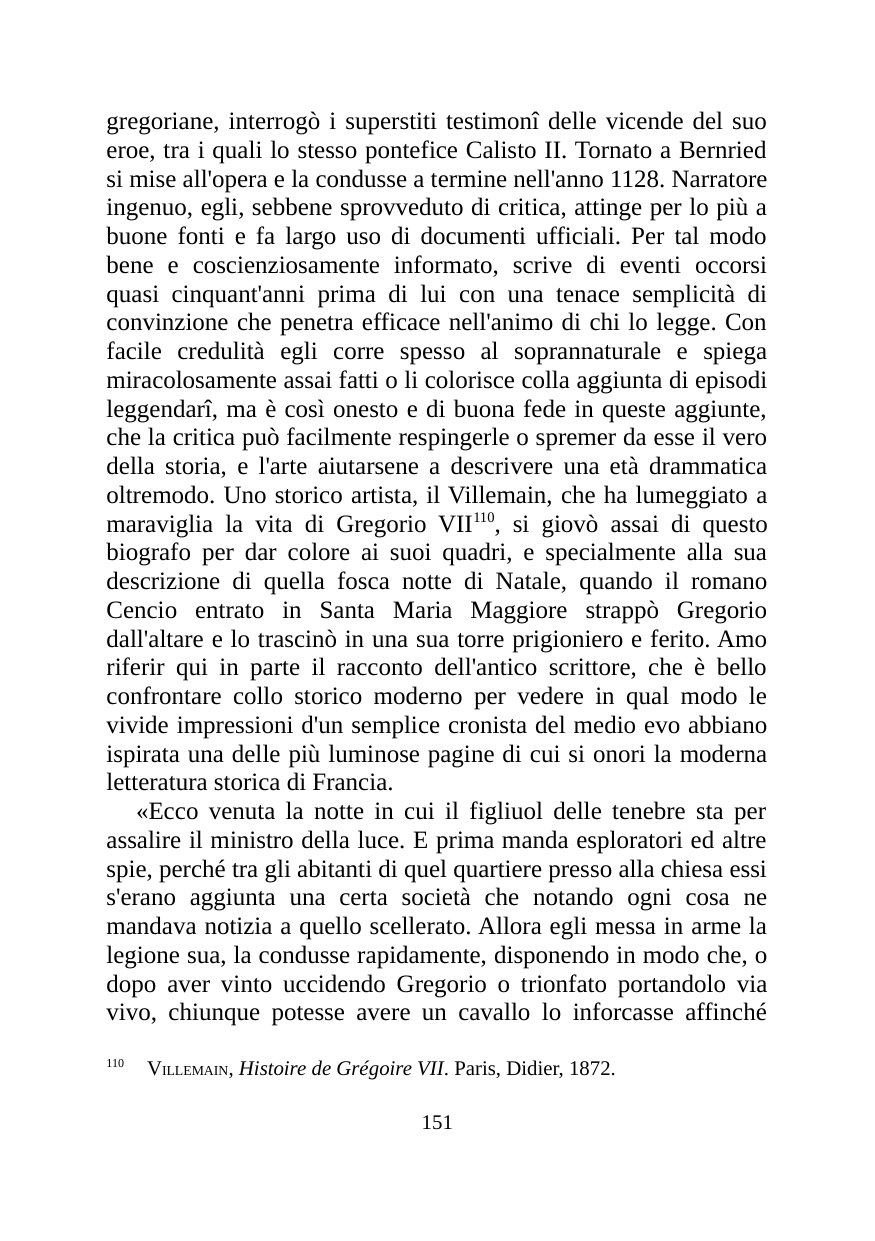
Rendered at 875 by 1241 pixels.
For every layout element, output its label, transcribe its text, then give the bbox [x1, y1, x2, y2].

text «Ecco venuta la notte in cui il figliuol delle tenebre sta per assalire il ministro della luce. E prima manda esploratori ed altre spie, perché tra gli abitanti di quel quartiere presso alla chiesa essi s'erano aggiunta una certa società che notando ogni cosa ne mandava notizia a quello scellerato. Allora egli messa in arme la legione sua, la condusse rapidamente, disponendo in modo che, o dopo aver vinto uccidendo Gregorio o trionfato portandolo via vivo, chiunque potesse avere un cavallo lo inforcasse affinché [106, 796, 768, 1026]
text Villemain, Histoire de Grégoire VII. Paris, Didier, 1872. [106, 1056, 768, 1080]
text gregoriane, interrogò i superstiti testimonî delle vicende del suo eroe, tra i quali lo stesso pontefice Calisto II. Tornato a Bernried si mise all'opera e la condusse a termine nell'anno 1128. Narratore ingenuo, egli, sebbene sprovveduto di critica, attinge per lo più a buone fonti e fa largo uso di documenti ufficiali. Per tal modo bene e coscienziosamente informato, scrive di eventi occorsi quasi cinquant'anni prima di lui con una tenace semplicità di convinzione che penetra efficace nell'animo di chi lo legge. Con facile credulità egli corre spesso al soprannaturale e spiega miracolosamente assai fatti o li colorisce colla aggiunta di episodi leggendarî, ma è così onesto e di buona fede in queste aggiunte, che la critica può facilmente respingerle o spremer da esse il vero della storia, e l'arte aiutarsene a descrivere una età drammatica oltremodo. Uno storico artista, il Villemain, che ha lumeggiato a maraviglia la vita di Gregorio VII, si giovò assai di questo biografo per dar colore ai suoi quadri, e specialmente alla sua descrizione di quella fosca notte di Natale, quando il romano Cencio entrato in Santa Maria Maggiore strappò Gregorio dall'altare e lo trascinò in una sua torre prigioniero e ferito. Amo riferir qui in parte il racconto dell'antico scrittore, che è bello confrontare collo storico moderno per vedere in qual modo le vivide impressioni d'un semplice cronista del medio evo abbiano ispirata una delle più luminose pagine di cui si onori la moderna letteratura storica di Francia. [106, 106, 768, 796]
